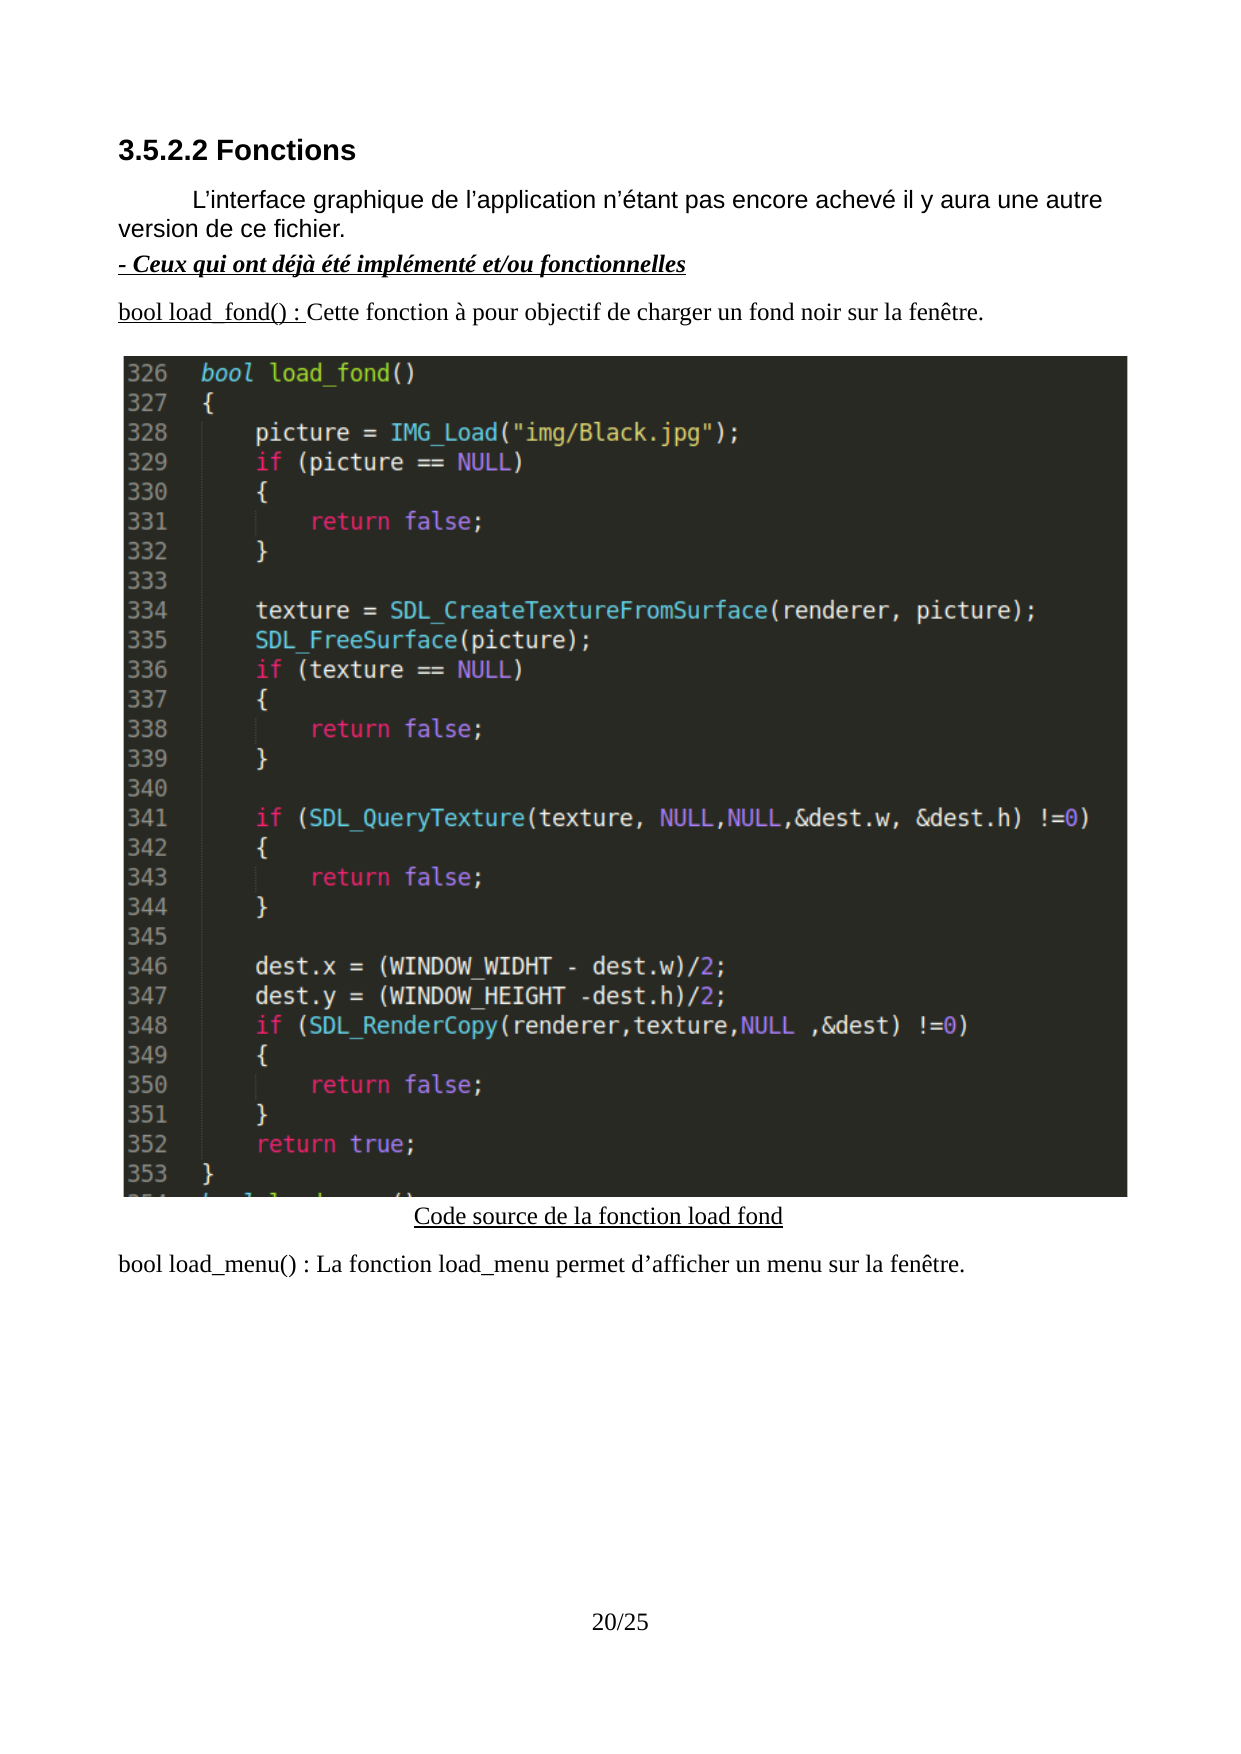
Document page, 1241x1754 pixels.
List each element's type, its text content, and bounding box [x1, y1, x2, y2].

text bool load_menu() : La fonction load_menu permet d’afficher un menu sur la fenêtre. [118, 1249, 1122, 1278]
text - Ceux qui ont déjà été implémenté et/ou fonctionnelles [118, 249, 1122, 278]
text bool load_fond() : Cette fonction à pour objectif de charger un fond noir sur la fenêtre. [118, 297, 1122, 325]
text Code source de la fonction load fond [118, 344, 1122, 1230]
subtitle L’interface graphique de l’application n’étant pas encore achevé il y aura une autre version de ce fichier. [118, 185, 1122, 243]
picture [123, 356, 1128, 1197]
subtitle 3.5.2.2 Fonctions [118, 133, 1122, 166]
